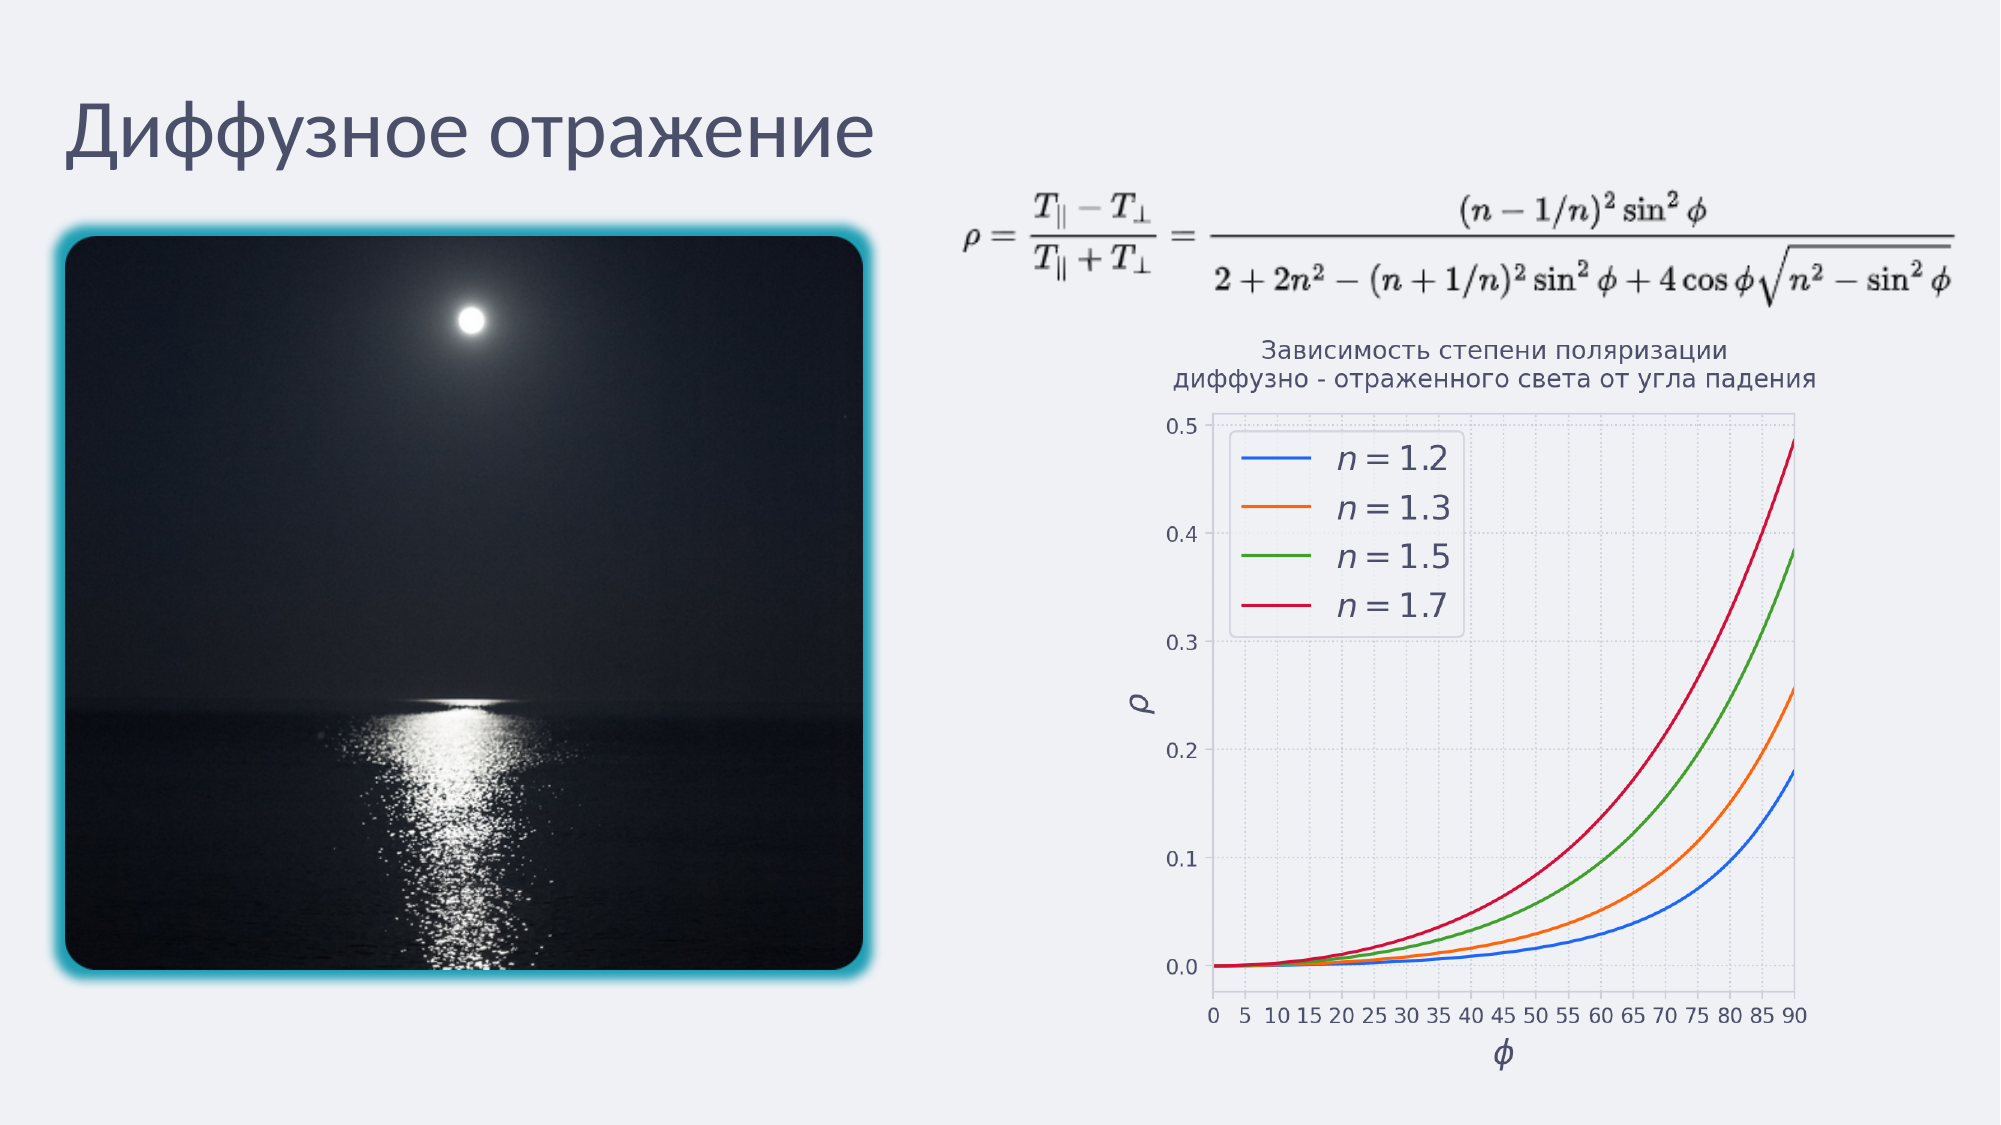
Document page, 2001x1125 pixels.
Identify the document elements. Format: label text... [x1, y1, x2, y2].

title Диффузное отражение [65, 0, 1565, 333]
picture [65, 236, 863, 970]
picture [944, 58, 1978, 1086]
